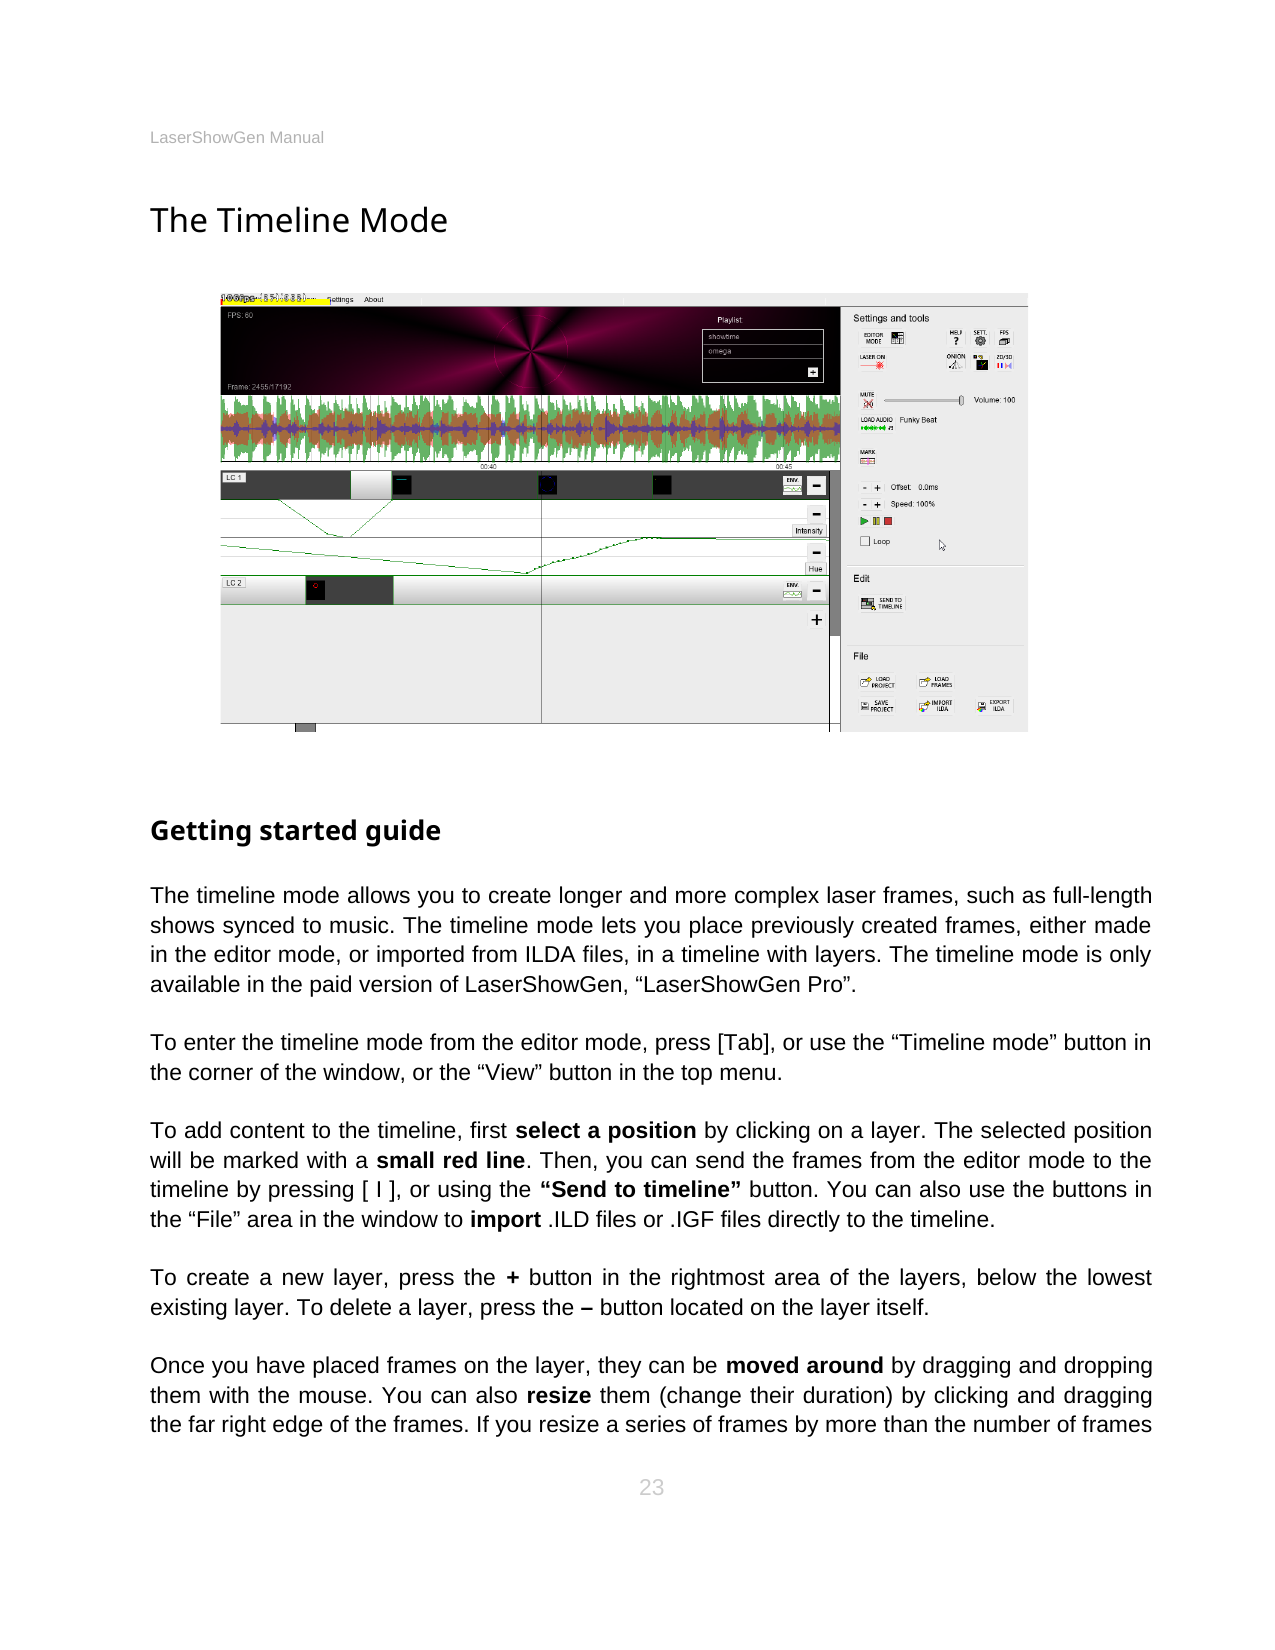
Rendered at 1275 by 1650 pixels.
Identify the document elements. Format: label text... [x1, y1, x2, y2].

text To enter the timeline mode from the editor mode, press [Tab], or use the “Timeline mode” button in the corner of the window, or the “View” button in the top menu. [150, 1030, 1153, 1085]
subtitle Getting started guide [150, 811, 1153, 848]
picture [220, 293, 1029, 732]
subtitle The Timeline Mode [150, 197, 1153, 242]
text To add content to the timeline, first select a position by clicking on a layer. The selected position will be marked with a small red line. Then, you can send the frames from the editor mode to the timeline by pressing [ I ], or using the “Send to timeline” button. You can also use the buttons in the “File” area in the window to import .ILD files or .IGF files directly to the timeline. [150, 1118, 1153, 1232]
text The timeline mode allows you to create longer and more complex laser frames, such as full-length shows synced to music. The timeline mode lets you place previously created frames, either made in the editor mode, or imported from ILDA files, in a timeline with layers. The timeline mode is only available in the paid version of LaserShowGen, “LaserShowGen Pro”. [150, 883, 1153, 997]
text Once you have placed frames on the layer, they can be moved around by dragging and dropping them with the mouse. You can also resize them (change their duration) by clicking and dragging the far right edge of the frames. If you resize a series of frames by more than the number of frames [150, 1353, 1153, 1437]
text To create a new layer, press the + button in the rightmost area of the layers, below the lowest existing layer. To delete a layer, press the – button located on the layer itself. [150, 1265, 1153, 1320]
